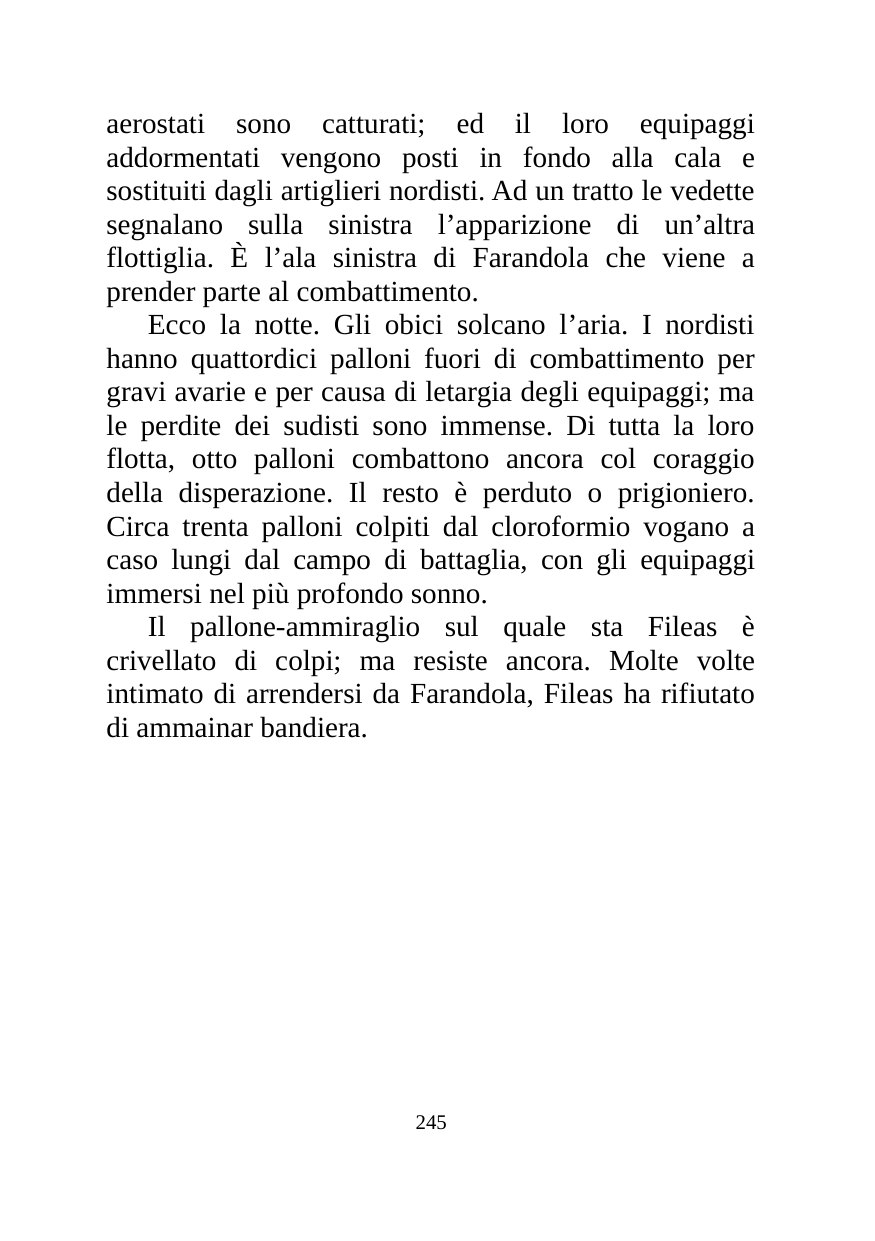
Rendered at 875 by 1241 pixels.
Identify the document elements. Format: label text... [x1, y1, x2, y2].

text Ecco la notte. Gli obici solcano l’aria. I nordisti hanno quattordici palloni fuori di combattimento per gravi avarie e per causa di letargia degli equipaggi; ma le perdite dei sudisti sono immense. Di tutta la loro flotta, otto palloni combattono ancora col coraggio della disperazione. Il resto è perduto o prigioniero. Circa trenta palloni colpiti dal cloroformio vogano a caso lungi dal campo di battaglia, con gli equipaggi immersi nel più profondo sonno. [106, 307, 756, 609]
text Il pallone-ammiraglio sul quale sta Fileas è crivellato di colpi; ma resiste ancora. Molte volte intimato di arrendersi da Farandola, Fileas ha rifiutato di ammainar bandiera. [106, 609, 756, 743]
text aerostati sono catturati; ed il loro equipaggi addormentati vengono posti in fondo alla cala e sostituiti dagli artiglieri nordisti. Ad un tratto le vedette segnalano sulla sinistra l’apparizione di un’altra flottiglia. È l’ala sinistra di Farandola che viene a prender parte al combattimento. [106, 106, 756, 307]
